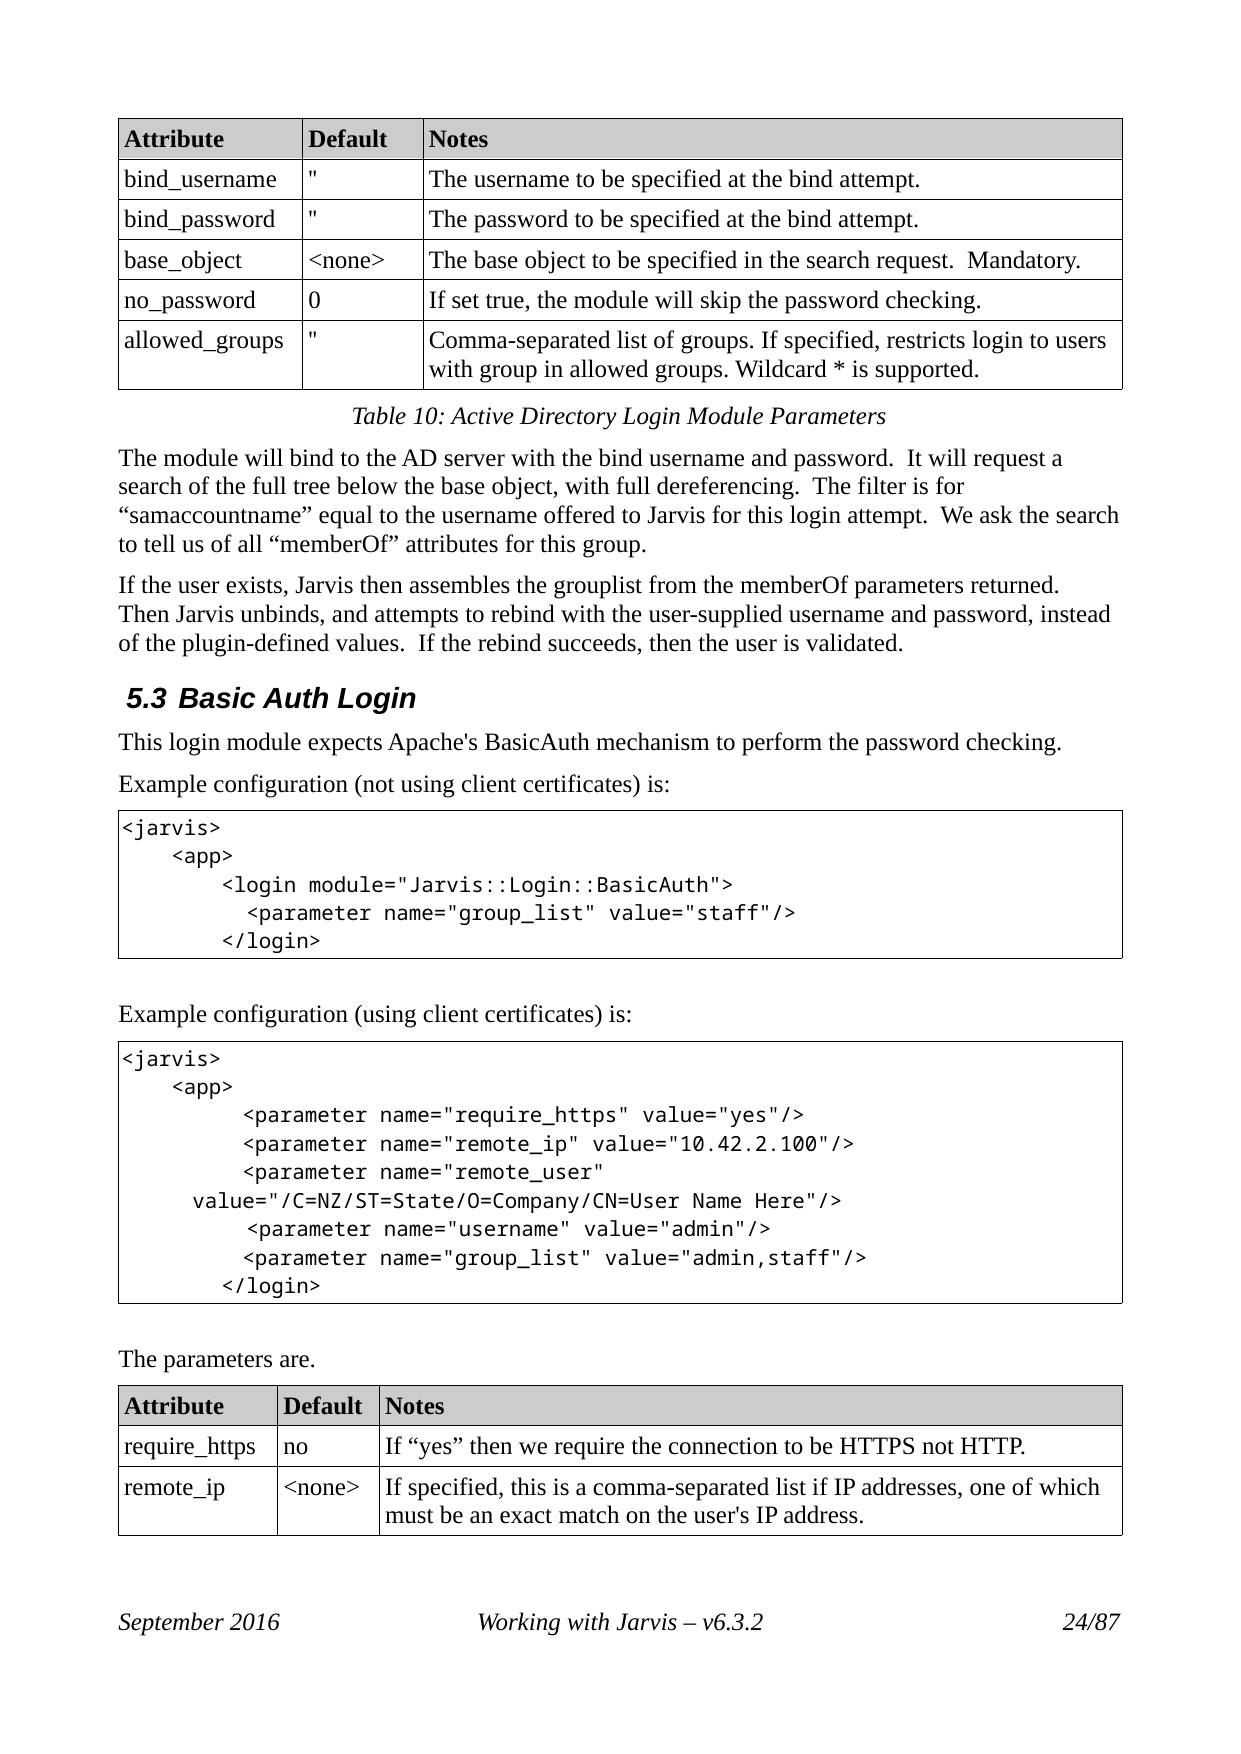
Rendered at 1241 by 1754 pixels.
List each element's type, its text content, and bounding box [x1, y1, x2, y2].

text </login> [119, 924, 1122, 958]
text <parameter name="username" value="admin"/> [119, 1211, 1122, 1240]
table_cell base_object [119, 240, 302, 279]
table_cell <none> [278, 1467, 379, 1535]
text <parameter name="remote_user" [119, 1154, 1122, 1183]
table_cell allowed_groups [119, 321, 302, 389]
table_cell bind_username [119, 160, 302, 199]
table_header Notes [380, 1386, 1122, 1425]
table_cell Comma-separated list of groups. If specified, restricts login to users with group in allowed groups. Wildcard * is supported. [424, 321, 1122, 389]
text <parameter name="group_list" value="admin,staff"/> [119, 1240, 1122, 1268]
text <login module="Jarvis::Login::BasicAuth"> [119, 867, 1122, 895]
text </login> [119, 1268, 1122, 1303]
table_cell no [278, 1426, 379, 1466]
text <parameter name="remote_ip" value="10.42.2.100"/> [119, 1126, 1122, 1154]
table_cell remote_ip [119, 1467, 277, 1535]
table_cell The username to be specified at the bind attempt. [424, 160, 1122, 199]
table_cell 0 [303, 280, 423, 320]
table_cell require_https [119, 1426, 277, 1466]
table_header Notes [424, 119, 1122, 158]
table_header Attribute [119, 119, 302, 158]
table_header Default [278, 1386, 379, 1425]
table_cell <none> [303, 240, 423, 279]
text value="/C=NZ/ST=State/O=Company/CN=User Name Here"/> [119, 1183, 1122, 1211]
table_header Attribute [119, 1386, 277, 1425]
table_cell '' [303, 160, 423, 199]
text Table 10: Active Directory Login Module Parameters [118, 401, 1122, 430]
table_header Default [303, 119, 423, 158]
text The module will bind to the AD server with the bind username and password. It will request a search of the full tree below the base object, with full dereferencing. The filter is for “samaccountname” equal to the username offered to Jarvis for this login attempt. We ask the search to tell us of all “memberOf” attributes for this group. [118, 443, 1122, 558]
text Example configuration (not using client certificates) is: [118, 769, 1122, 797]
text This login module expects Apache's BasicAuth mechanism to perform the password checking. [118, 727, 1122, 756]
text If the user exists, Jarvis then assembles the grouplist from the memberOf parameters returned. Then Jarvis unbinds, and attempts to rebind with the user-supplied username and password, instead of the plugin-defined values. If the rebind succeeds, then the user is validated. [118, 570, 1122, 656]
table_cell If set true, the module will skip the password checking. [424, 280, 1122, 320]
table_cell If “yes” then we require the connection to be HTTPS not HTTP. [380, 1426, 1122, 1466]
text <app> [119, 838, 1122, 867]
subtitle Basic Auth Login [118, 681, 1122, 715]
text Example configuration (using client certificates) is: [118, 999, 1122, 1028]
text <jarvis> [119, 1042, 1122, 1069]
table_cell bind_password [119, 200, 302, 239]
table_cell '' [303, 321, 423, 389]
table_cell The base object to be specified in the search request. Mandatory. [424, 240, 1122, 279]
text <parameter name="group_list" value="staff"/> [119, 895, 1122, 924]
text <app> [119, 1069, 1122, 1097]
table_cell no_password [119, 280, 302, 320]
text <parameter name="require_https" value="yes"/> [119, 1097, 1122, 1126]
table_cell '' [303, 200, 423, 239]
table_cell The password to be specified at the bind attempt. [424, 200, 1122, 239]
text <jarvis> [119, 811, 1122, 838]
text The parameters are. [118, 1344, 1122, 1373]
table_cell If specified, this is a comma-separated list if IP addresses, one of which must be an exact match on the user's IP address. [380, 1467, 1122, 1535]
